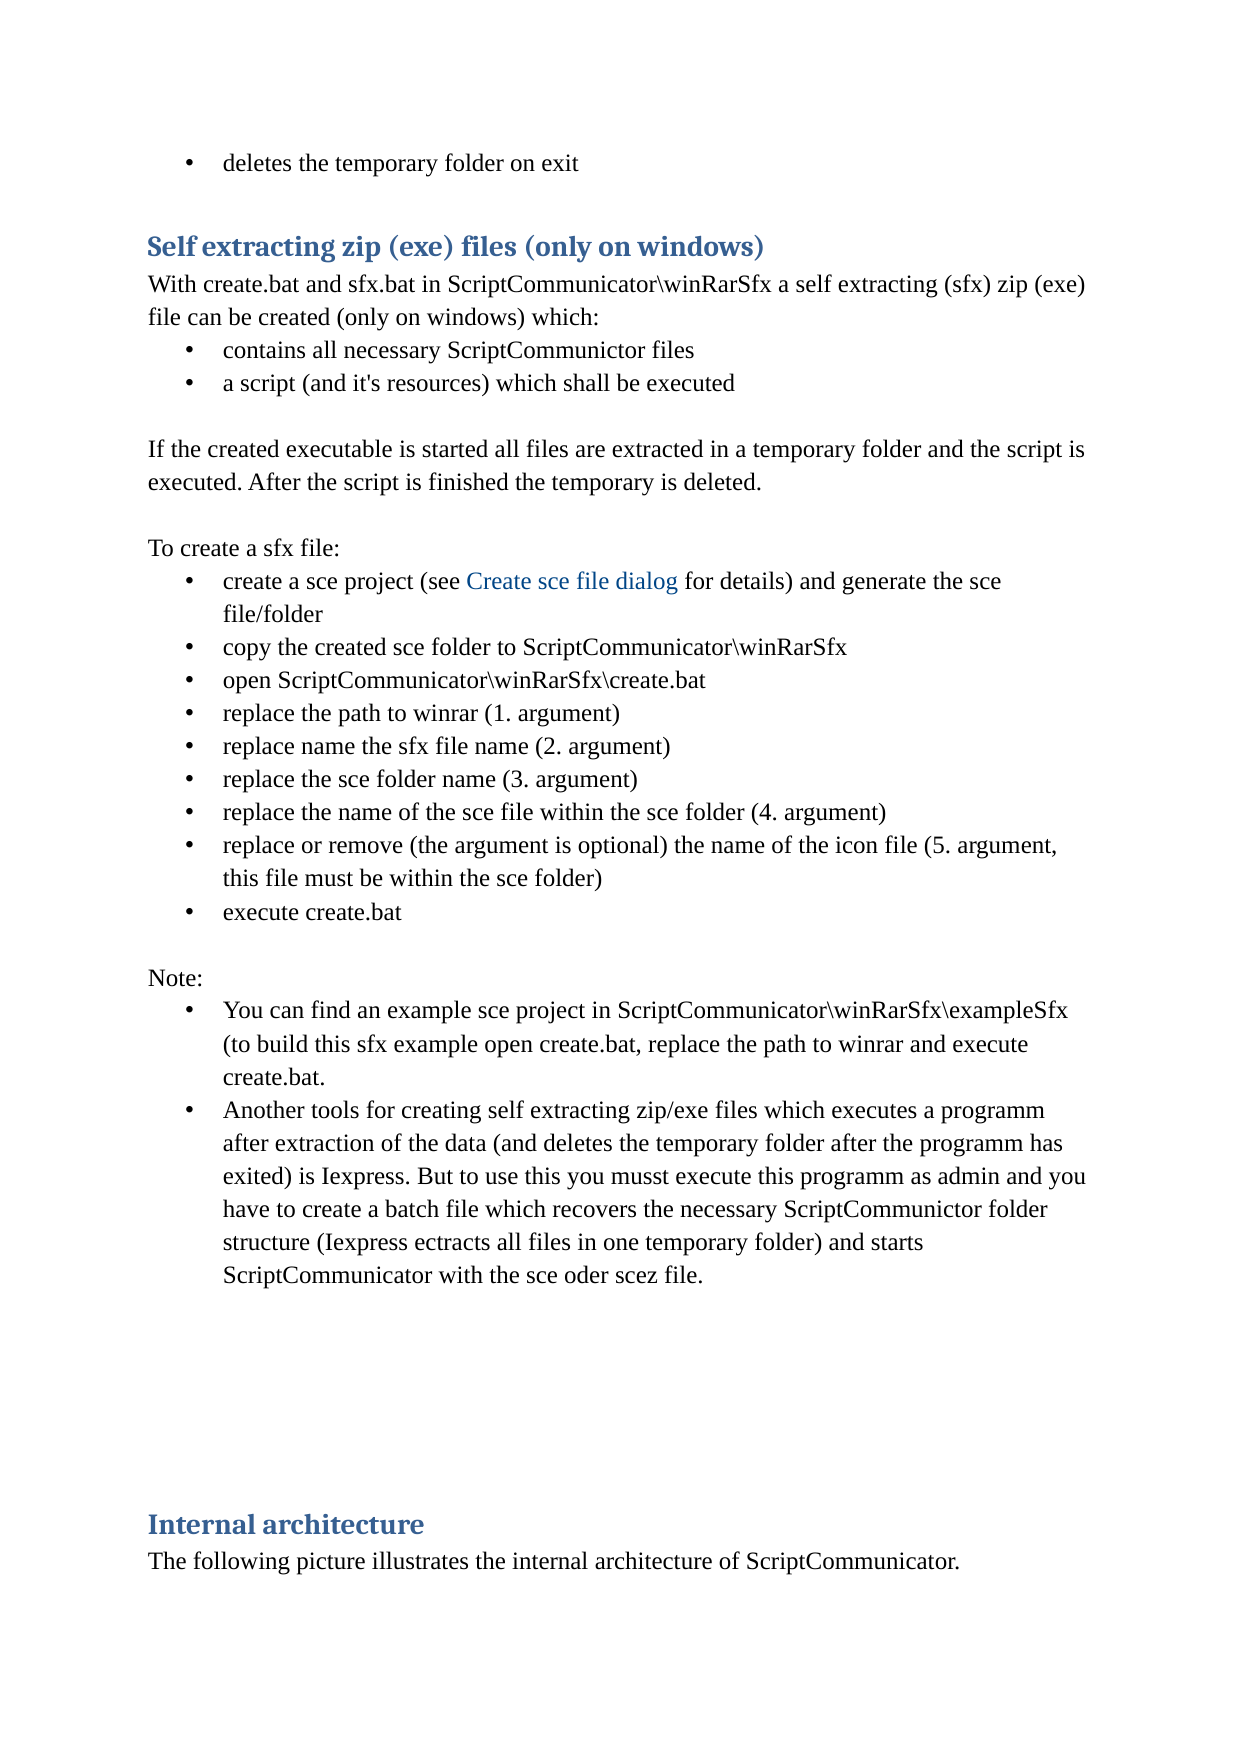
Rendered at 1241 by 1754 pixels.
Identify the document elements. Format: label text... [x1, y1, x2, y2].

list replace the name of the sce file within the sce folder (4. argument) [185, 797, 1093, 826]
list open ScriptCommunicator\winRarSfx\create.bat [185, 665, 1093, 694]
text The following picture illustrates the internal architecture of ScriptCommunicator. [148, 1546, 1093, 1575]
subtitle Self extracting zip (exe) files (only on windows) [148, 231, 1093, 264]
list replace the sce folder name (3. argument) [185, 764, 1093, 793]
text With create.bat and sfx.bat in ScriptCommunicator\winRarSfx a self extracting (sfx) zip (exe) file can be created (only on windows) which: [148, 269, 1093, 331]
list deletes the temporary folder on exit [185, 148, 1093, 176]
subtitle Internal architecture [148, 1508, 1093, 1541]
text To create a sfx file: [148, 533, 1093, 562]
text Note: [148, 963, 1093, 991]
list contains all necessary ScriptCommunictor files [185, 335, 1093, 364]
text If the created executable is started all files are extracted in a temporary folder and the script is executed. After the script is finished the temporary is deleted. [148, 434, 1093, 496]
list Another tools for creating self extracting zip/exe files which executes a programm after extraction of the data (and deletes the temporary folder after the programm has exited) is Iexpress. But to use this you musst execute this programm as admin and you have to create a batch file which recovers the necessary ScriptCommunictor folder structure (Iexpress ectracts all files in one temporary folder) and starts ScriptCommunicator with the sce oder scez file. [185, 1095, 1093, 1288]
list You can find an example sce project in ScriptCommunicator\winRarSfx\exampleSfx (to build this sfx example open create.bat, replace the path to winrar and execute create.bat. [185, 996, 1093, 1090]
list copy the created sce folder to ScriptCommunicator\winRarSfx [185, 632, 1093, 661]
list execute create.bat [185, 897, 1093, 925]
list replace name the sfx file name (2. argument) [185, 731, 1093, 760]
list replace the path to winrar (1. argument) [185, 698, 1093, 727]
list a script (and it's resources) which shall be executed [185, 368, 1093, 397]
list create a sce project (see Create sce file dialog for details) and generate the sce file/folder [185, 566, 1093, 628]
list replace or remove (the argument is optional) the name of the icon file (5. argument, this file must be within the sce folder) [185, 831, 1093, 892]
